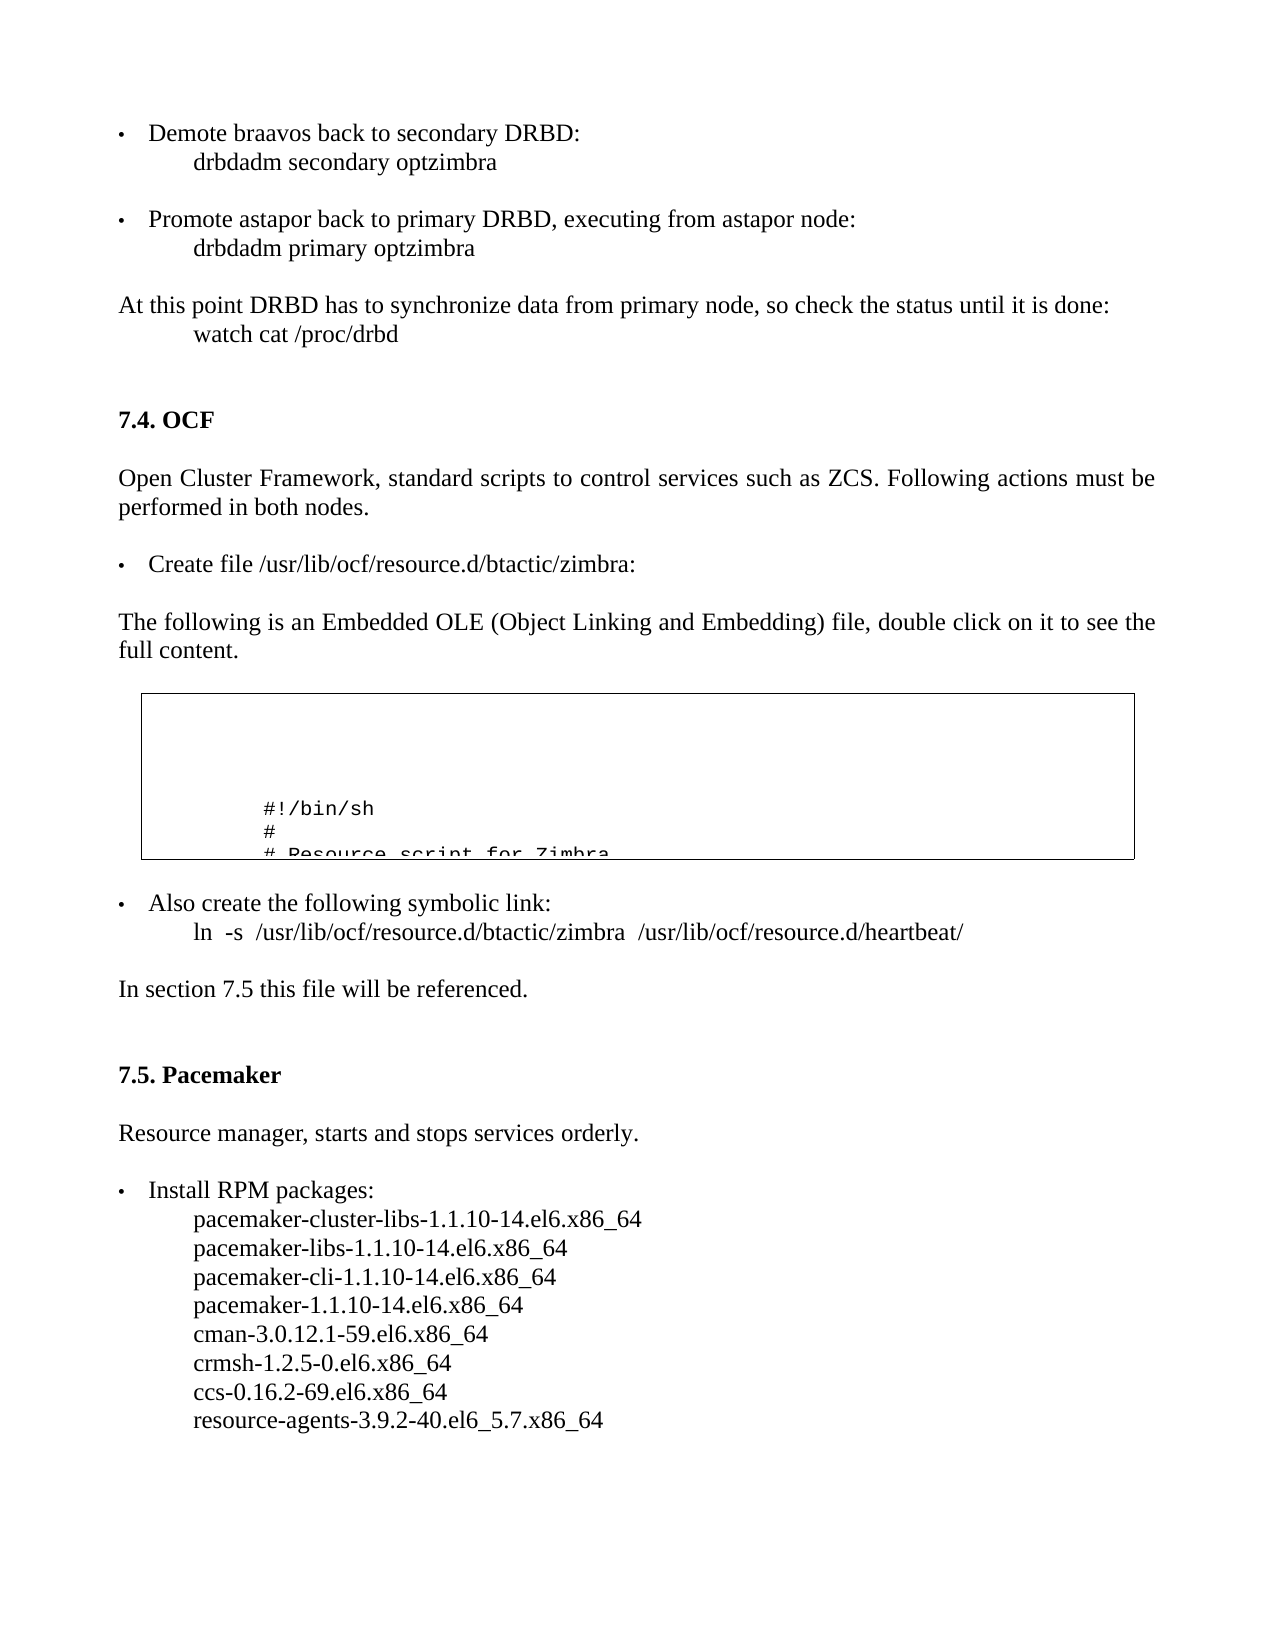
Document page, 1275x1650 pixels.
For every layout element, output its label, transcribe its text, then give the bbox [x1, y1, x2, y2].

text ccs-0.16.2-69.el6.x86_64 [193, 1377, 1157, 1405]
text In section 7.5 this file will be referenced. [118, 974, 1157, 1003]
text pacemaker-1.1.10-14.el6.x86_64 [193, 1290, 1157, 1319]
text pacemaker-libs-1.1.10-14.el6.x86_64 [193, 1233, 1157, 1262]
text Open Cluster Framework, standard scripts to control services such as ZCS. Following actions must be performed in both nodes. [118, 463, 1157, 521]
text ln -s /usr/lib/ocf/resource.d/btactic/zimbra /usr/lib/ocf/resource.d/heartbeat/ [118, 917, 1157, 945]
subtitle 7.4. OCF [118, 406, 1157, 434]
text drbdadm secondary optzimbra [118, 147, 1157, 176]
text resource-agents-3.9.2-40.el6_5.7.x86_64 [193, 1405, 1157, 1434]
list Create file /usr/lib/ocf/resource.d/btactic/zimbra: [118, 549, 1157, 578]
text pacemaker-cli-1.1.10-14.el6.x86_64 [193, 1262, 1157, 1290]
text pacemaker-cluster-libs-1.1.10-14.el6.x86_64 [193, 1204, 1157, 1233]
text 7.5. Pacemaker [118, 1060, 1157, 1089]
text Resource manager, starts and stops services orderly. [118, 1118, 1157, 1147]
text cman-3.0.12.1-59.el6.x86_64 [193, 1319, 1157, 1348]
list Promote astapor back to primary DRBD, executing from astapor node: [118, 204, 1157, 233]
text drbdadm primary optzimbra [118, 233, 1157, 262]
text The following is an Embedded OLE (Object Linking and Embedding) file, double click on it to see the full content. [118, 607, 1157, 664]
text crmsh-1.2.5-0.el6.x86_64 [193, 1348, 1157, 1377]
list Install RPM packages: [118, 1175, 1157, 1204]
list Demote braavos back to secondary DRBD: [118, 118, 1157, 147]
text At this point DRBD has to synchronize data from primary node, so check the status until it is done: [118, 291, 1157, 319]
text watch cat /proc/drbd [118, 319, 1157, 348]
list Also create the following symbolic link: [118, 888, 1157, 917]
